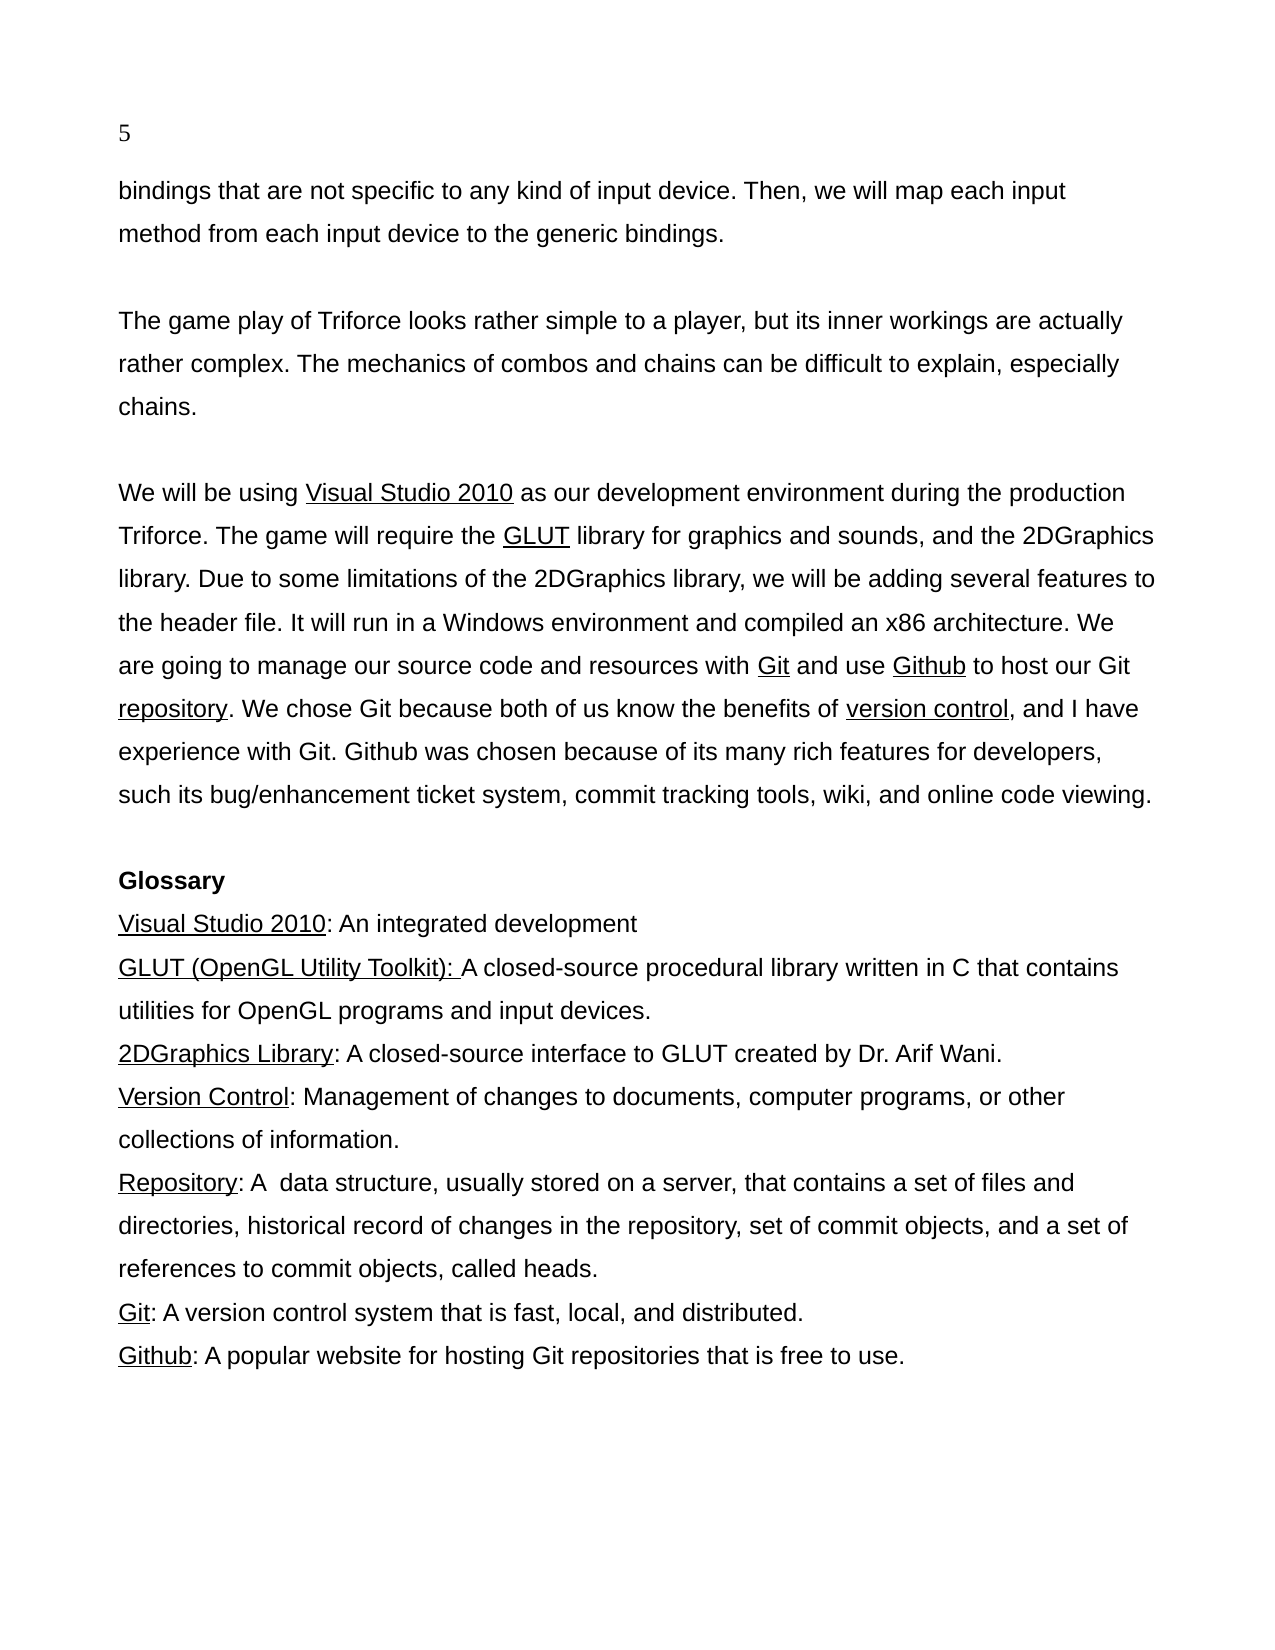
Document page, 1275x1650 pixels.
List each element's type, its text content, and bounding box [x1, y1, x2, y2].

text We will be using Visual Studio 2010 as our development environment during the production Triforce. The game will require the GLUT library for graphics and sounds, and the 2DGraphics library. Due to some limitations of the 2DGraphics library, we will be adding several features to the header file. It will run in a Windows environment and compiled an x86 architecture. We are going to manage our source code and resources with Git and use Github to host our Git repository. We chose Git because both of us know the benefits of version control, and I have experience with Git. Github was chosen because of its many rich features for developers, such its bug/enhancement ticket system, commit tracking tools, wiki, and online code viewing. [118, 478, 1157, 809]
text Github: A popular website for hosting Git repositories that is free to use. [118, 1341, 1157, 1369]
text The game play of Triforce looks rather simple to a player, but its inner workings are actually rather complex. The mechanics of combos and chains can be difficult to explain, especially chains. [118, 306, 1157, 421]
text bindings that are not specific to any kind of input device. Then, we will map each input method from each input device to the generic bindings. [118, 176, 1157, 248]
text Visual Studio 2010: An integrated development [118, 909, 1157, 938]
text GLUT (OpenGL Utility Toolkit): A closed-source procedural library written in C that contains utilities for OpenGL programs and input devices. [118, 953, 1157, 1024]
text Git: A version control system that is fast, local, and distributed. [118, 1298, 1157, 1326]
text Glossary [118, 866, 1157, 895]
text Version Control: Management of changes to documents, computer programs, or other collections of information. [118, 1082, 1157, 1154]
text 2DGraphics Library: A closed-source interface to GLUT created by Dr. Arif Wani. [118, 1039, 1157, 1068]
text Repository: A data structure, usually stored on a server, that contains a set of files and directories, historical record of changes in the repository, set of commit objects, and a set of references to commit objects, called heads. [118, 1168, 1157, 1283]
